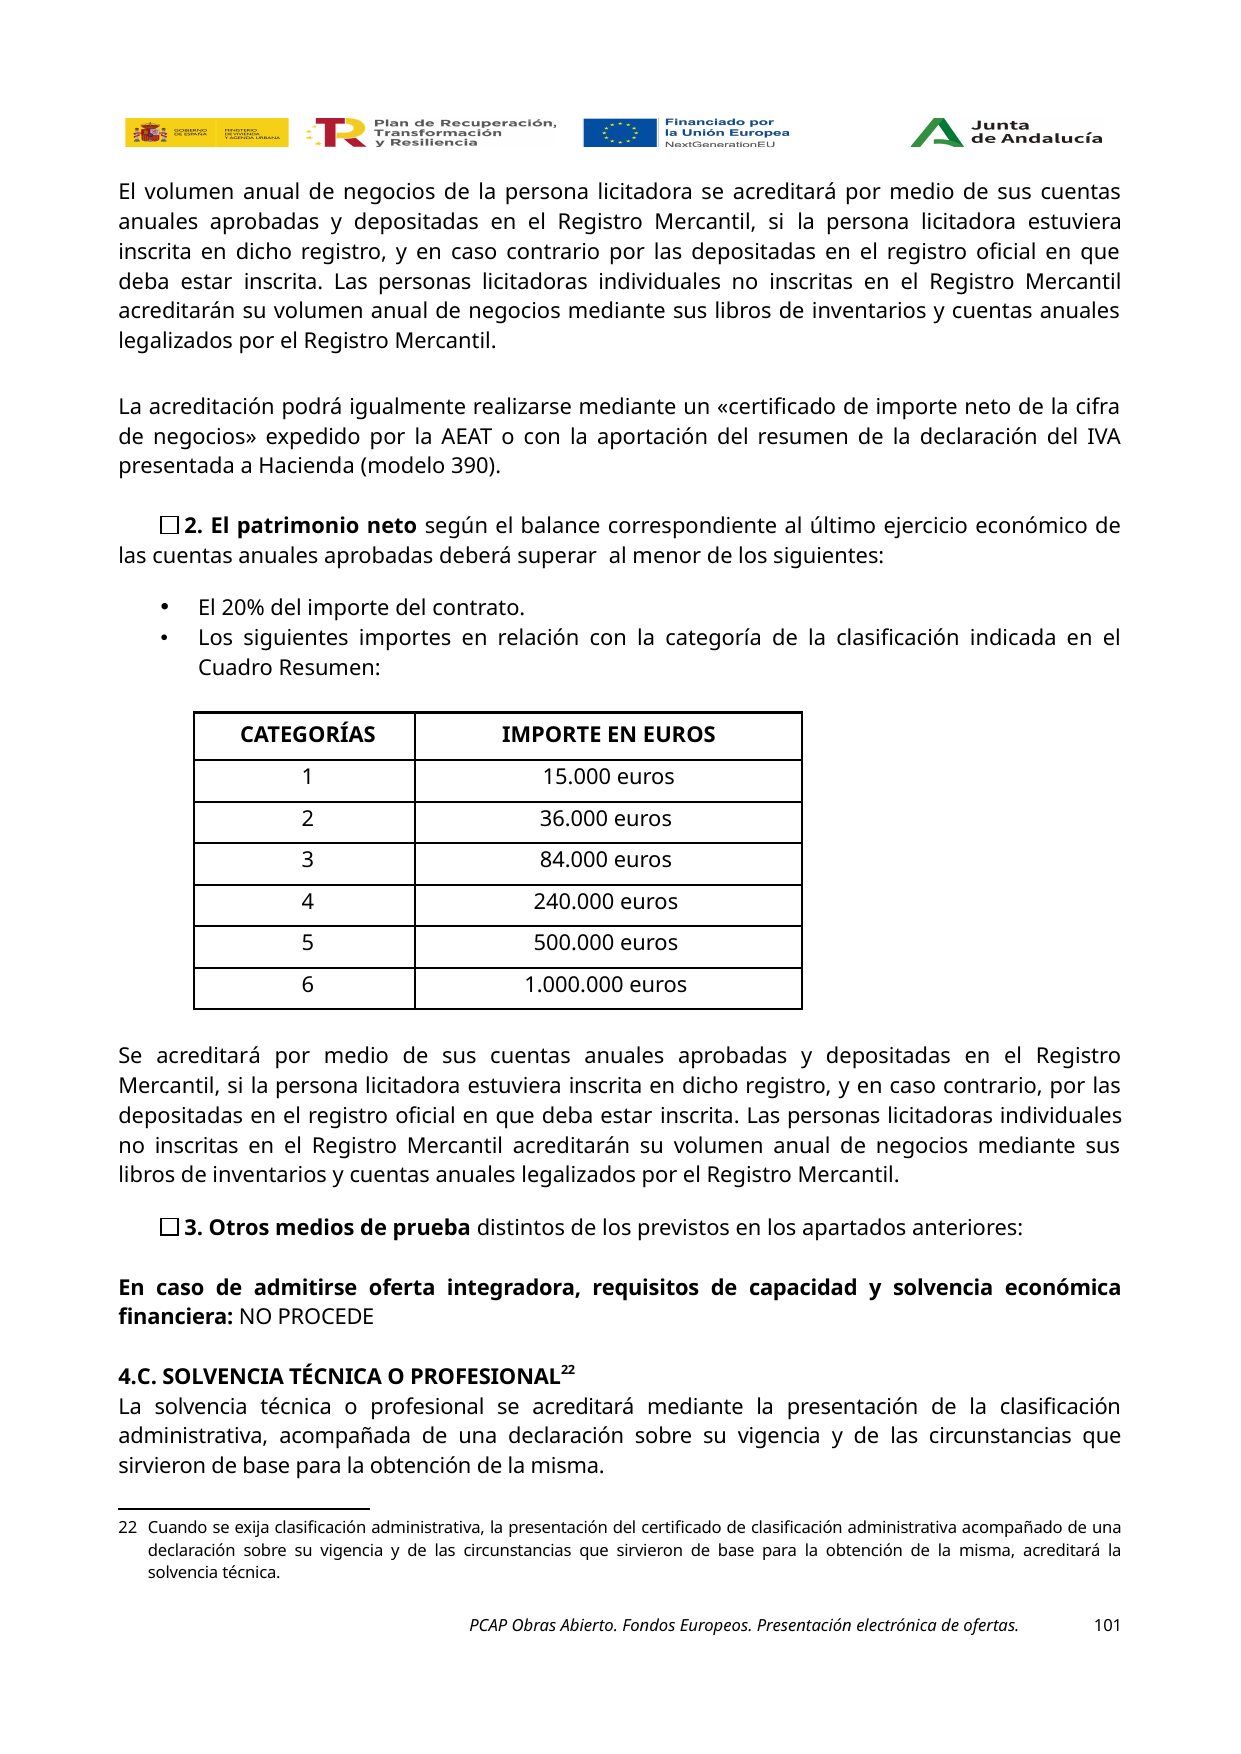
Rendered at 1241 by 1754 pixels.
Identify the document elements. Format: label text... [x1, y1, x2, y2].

table_cell 5 [195, 927, 414, 967]
text 2. El patrimonio neto según el balance correspondiente al último ejercicio económico de las cuentas anuales aprobadas deberá superar al menor de los siguientes: [118, 510, 1122, 569]
table_header CATEGORÍAS [195, 714, 414, 759]
text En caso de admitirse oferta integradora, requisitos de capacidad y solvencia económica financiera: NO PROCEDE [118, 1271, 1122, 1331]
table_header IMPORTE EN EUROS [416, 714, 801, 759]
table_cell 2 [195, 803, 414, 842]
table_cell 1 [195, 761, 414, 801]
text La solvencia técnica o profesional se acreditará mediante la presentación de la clasificación administrativa, acompañada de una declaración sobre su vigencia y de las circunstancias que sirvieron de base para la obtención de la misma. [118, 1391, 1122, 1480]
text El volumen anual de negocios de la persona licitadora se acreditará por medio de sus cuentas anuales aprobadas y depositadas en el Registro Mercantil, si la persona licitadora estuviera inscrita en dicho registro, y en caso contrario por las depositadas en el registro oficial en que deba estar inscrita. Las personas licitadoras individuales no inscritas en el Registro Mercantil acreditarán su volumen anual de negocios mediante sus libros de inventarios y cuentas anuales legalizados por el Registro Mercantil. [118, 176, 1122, 355]
list Los siguientes importes en relación con la categoría de la clasificación indicada en el Cuadro Resumen: [160, 622, 1122, 682]
text 4.C. SOLVENCIA TÉCNICA O PROFESIONAL [118, 1361, 1122, 1391]
table_cell 4 [195, 886, 414, 925]
table_cell 3 [195, 844, 414, 884]
picture [910, 118, 1104, 147]
picture [305, 118, 557, 147]
table_cell 84.000 euros [416, 844, 801, 884]
table_cell 15.000 euros [416, 761, 801, 801]
text Cuando se exija clasificación administrativa, la presentación del certificado de clasificación administrativa acompañado de una declaración sobre su vigencia y de las circunstancias que sirvieron de base para la obtención de la misma, acreditará la solvencia técnica. [118, 1516, 1122, 1584]
text 3. Otros medios de prueba distintos de los previstos en los apartados anteriores: [118, 1212, 1122, 1242]
list El 20% del importe del contrato. [160, 592, 1122, 622]
table_cell 6 [195, 969, 414, 1008]
text Se acreditará por medio de sus cuentas anuales aprobadas y depositadas en el Registro Mercantil, si la persona licitadora estuviera inscrita en dicho registro, y en caso contrario, por las depositadas en el registro oficial en que deba estar inscrita. Las personas licitadoras individuales no inscritas en el Registro Mercantil acreditarán su volumen anual de negocios mediante sus libros de inventarios y cuentas anuales legalizados por el Registro Mercantil. [118, 1040, 1122, 1189]
text La acreditación podrá igualmente realizarse mediante un «certificado de importe neto de la cifra de negocios» expedido por la AEAT o con la aportación del resumen de la declaración del IVA presentada a Hacienda (modelo 390). [118, 391, 1122, 480]
picture [582, 118, 793, 147]
table_cell 500.000 euros [416, 927, 801, 967]
picture [125, 118, 289, 147]
table_cell 36.000 euros [416, 803, 801, 842]
table_cell 1.000.000 euros [416, 969, 801, 1008]
table_cell 240.000 euros [416, 886, 801, 925]
